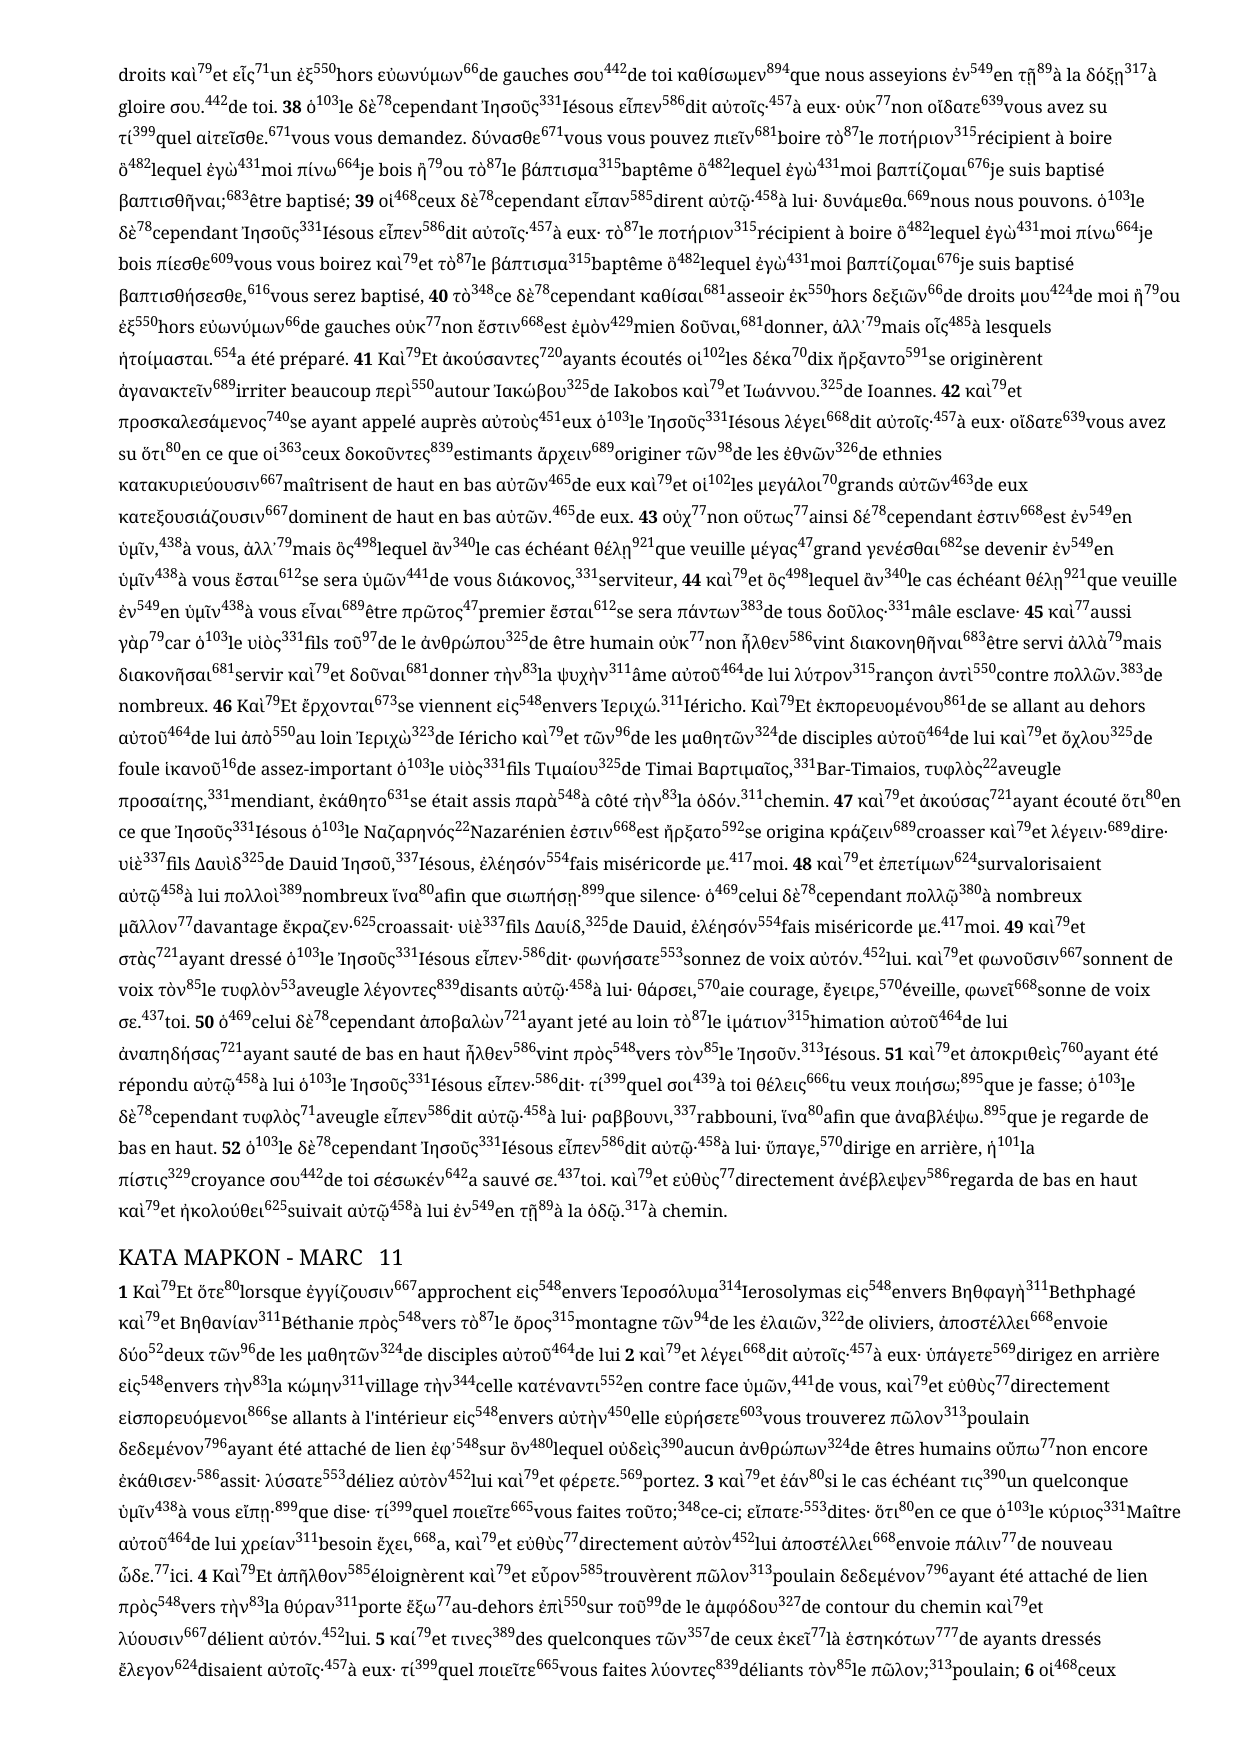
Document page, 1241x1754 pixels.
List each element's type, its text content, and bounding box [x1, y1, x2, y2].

text 1 Καὶ79Et ἐκεῖθεν77de là ἀναστὰς721ayant redressé ἔρχεται674se vient εἰς548envers τὰ86les ὅρια314frontières τῆς95de la Ἰουδαίας323de Ioudaia [καὶ]79[et] πέραν552de l'autre côté τοῦ97de le Ἰορδάνου,325de Iordane, καὶ79et συμπορεύονται673se vont avec πάλιν77de nouveau ὄχλοι330foules πρὸς548vers αὐτόν,452lui, καὶ79et ὡς80comme εἰώθει659avait habitué πάλιν77de nouveau ἐδίδασκεν625enseignait αὐτούς.451eux. 2 Καὶ79Et προσελθόντες720ayants venus vers Φαρισαῖοι330Pharisiens ἐπηρώτων624surinterrogeaient αὐτὸν452lui εἰ340si ἔξεστιν668est permis ἀνδρὶ319à homme γυναῖκα311femme ἀπολῦσαι,681délier au loin, πειράζοντες839mettants en tentation αὐτόν.452lui. 3 ὁ469celui δὲ78cependant ἀποκριθεὶς760ayant été répondu εἶπεν586dit αὐτοῖς·457à eux· τί399quel ὑμῖν438à vous ἐνετείλατο592se commanda Μωϋσῆς;331Môusês; 4 οἱ468ceux δὲ78cependant εἶπαν·585dirent· ἐπέτρεψεν586permit Μωϋσῆς331Môusês βιβλίον315papier de bible ἀποστασίου327de apostat γράψαι681grapher καὶ79et ἀπολῦσαι.681délier au loin. 5 ὁ103le δὲ78cependant Ἰησοῦς331Iésous εἶπεν586dit αὐτοῖς·457à eux· πρὸς548vers τὴν83la σκληροκαρδίαν311sclérose cardiaque ὑμῶν441de vous ἔγραψεν586grapha ὑμῖν438à vous τὴν83la ἐντολὴν311commandement ταύτην.136celle-ci. 6 ἀπὸ550au loin δὲ78cependant ἀρχῆς323de origine κτίσεως323de création ἄρσεν55mâle καὶ79et θῆλυ55femelle ἐποίησεν586fit αὐτούς·451eux· 7 ἕνεκεν552à cause τούτου360de ce-ci καταλείψει606laissera en contrebas ἄνθρωπος331être humain τὸν85le πατέρα313père αὐτοῦ464de lui καὶ79et τὴν83la μητέρα311mère [καὶ79[et προσκολληθήσεται619sera accolé πρὸς548vers τὴν83la γυναῖκα311femme αὐτοῦ],464de lui], 8 καὶ79et ἔσονται611se seront οἱ102les δύο70deux εἰς548envers σάρκα311chair μίαν·177une· ὥστε80de sorte que οὐκέτι77non plus εἰσὶν667sont δύο46deux ἀλλὰ79mais μία195une σάρξ.329chair. 9 ὃ482lequel οὖν79donc ὁ103le θεὸς331Dieu συνέζευξεν586joignit paire ensemble ἄνθρωπος331être humain μὴ77ne pas χωριζέτω.572sépare. 10 Καὶ79Et εἰς548envers τὴν83la οἰκίαν311maison d'habitation πάλιν77de nouveau οἱ102les μαθηταὶ330disciples περὶ550autour τούτου360de ce-ci ἐπηρώτων624surinterrogeaient αὐτόν.452lui. 11 καὶ79et λέγει668dit αὐτοῖς·457à eux· ὃς498lequel ἂν340le cas échéant ἀπολύσῃ899que délie au loin τὴν83la γυναῖκα311femme αὐτοῦ464de lui καὶ79et γαμήσῃ899que marie ἄλλην371autre μοιχᾶται674se fait adultère ἐπ᾽548sur αὐτήν·450elle· 12 καὶ79et ἐὰν80si le cas échéant αὐτὴ467elle ἀπολύσασα719ayante déliée au loin τὸν85le ἄνδρα313homme αὐτῆς462de elle γαμήσῃ899que marie ἄλλον373autre μοιχᾶται.674se fait adultère. 13 Καὶ79Et προσέφερον624apportaient αὐτῷ458à lui παιδία314petits enfants ἵνα80afin que αὐτῶν465de eux ἅψηται·905que se touche· οἱ102les δὲ78cependant μαθηταὶ330disciples ἐπετίμησαν585survalorisèrent αὐτοῖς.457à eux. 14 ἰδὼν721ayant vu δὲ78cependant ὁ103le Ἰησοῦς331Iésous ἠγανάκτησεν586irrita beaucoup καὶ79et εἶπεν586dit αὐτοῖς·457à eux· ἄφετε553abandonnez τὰ86les παιδία314petits enfants ἔρχεσθαι690se venir πρός548vers με,417moi, καὶ79et μὴ77ne pas κωλύετε569empêchez αὐτά,453eux, τῶν98de les γὰρ79car τοιούτων359de tels ἐστὶν668est ἡ101la βασιλεία329royauté τοῦ97de le θεοῦ.325de Dieu. 15 ἀμὴν304amen λέγω664je dis ὑμῖν,438à vous, ὃς498lequel ἂν340le cas échéant μὴ77ne pas δέξηται905que se accepte τὴν83la βασιλείαν311royauté τοῦ97de le θεοῦ325de Dieu ὡς80comme παιδίον,333petit enfant, οὐ77non μὴ77ne pas εἰσέλθῃ899que vienne à l'intérieur εἰς548envers αὐτήν.450elle. 16 καὶ79et ἐναγκαλισάμενος740se ayant pris dans ses bras αὐτὰ453eux κατευλόγει625élogiait de haut en bas τιθεὶς840posant τὰς242les χεῖρας310mains ἐπ᾽548sur αὐτά.453eux. 17 Καὶ79Et ἐκπορευομένου861de se allant au dehors αὐτοῦ464de lui εἰς548envers ὁδὸν311chemin προσδραμὼν721ayant couru vers εἷς71un καὶ79et γονυπετήσας721ayant agenouillé αὐτὸν452lui ἐπηρώτα625surinterrogeait αὐτόν·452lui· διδάσκαλε337enseignant ἀγαθέ,27bon, τί399quel ποιήσω895que je fasse ἵνα80afin que ζωὴν311vie αἰώνιον2éternelle κληρονομήσω;895que je hérite; 18 ὁ103le δὲ78cependant Ἰησοῦς331Iésous εἶπεν586dit αὐτῷ·458à lui· τί399quel με417moi λέγεις666tu dis ἀγαθόν;53bon; οὐδεὶς390aucun ἀγαθὸς47bon εἰ551si μὴ77ne pas εἷς197un ὁ103le θεός.331Dieu. 19 τὰς82les ἐντολὰς310commandements οἶδας·640tu as su· μὴ77ne pas φονεύσῃς,897que tu meurtrisses, μὴ77ne pas μοιχεύσῃς,897que tu adultères, μὴ77ne pas κλέψῃς,897que tu voles, μὴ77ne pas ψευδομαρτυρήσῃς,897que tu témoignes faussement, μὴ77ne pas ἀποστερήσῃς,897que tu spolies, τίμα570valorise τὸν85le πατέρα313père σου442de toi καὶ79et τὴν83la μητέρα.311mère. 20 ὁ469celui δὲ78cependant ἔφη625déclarait αὐτῷ·458à lui· διδάσκαλε,337enseignant, ταῦτα347ces-ci πάντα270tous ἐφυλαξάμην588je me gardiennai ἐκ550hors νεότητός323de jeunesse μου.424de moi. 21 Ὁ103Le δὲ78cependant Ἰησοῦς331Iésous ἐμβλέψας721ayant entré regard αὐτῷ458à lui ἠγάπησεν586aima αὐτὸν452lui καὶ79et εἶπεν586dit αὐτῷ·458à lui· ἕν73un σε437toi ὑστερεῖ·668manque· ὕπαγε,570dirige en arrière, ὅσα481autant lesquels ἔχεις666tu as πώλησον554troque καὶ79et δὸς554donne [τοῖς]90[à les] πτωχοῖς,58à pauvres, καὶ79et ἕξεις604tu auras θησαυρὸν313trésor ἐν549en οὐρανῷ,319à ciel, καὶ79et δεῦρο77viens ici ἀκολούθει570suis μοι.420à moi. 22 ὁ469celui δὲ78cependant στυγνάσας721ayant assombri ἐπὶ549sur τῷ91à le λόγῳ319à discours ἀπῆλθεν586éloigna λυπούμενος·891étant attristé· ἦν625était γὰρ79car ἔχων840ayant κτήματα314acquisitions πολλά.270nombreux. 23 Καὶ79Et περιβλεψάμενος740se ayant regardé autour ὁ103le Ἰησοῦς331Iésous λέγει668dit τοῖς90à les μαθηταῖς318à disciples αὐτοῦ·464de lui· πῶς77comment? δυσκόλως77difficilement οἱ363ceux τὰ86les χρήματα314choses de besoins ἔχοντες839ayants εἰς548envers τὴν83la βασιλείαν311royauté τοῦ97de le θεοῦ325de Dieu εἰσελεύσονται.611se viendront à l'intérieur. 24 Οἱ102Les δὲ78cependant μαθηταὶ330disciples ἐθαμβοῦντο635étaient effaré ἐπὶ549sur τοῖς90à les λόγοις318à discours αὐτοῦ.464de lui. ὁ103le δὲ78cependant Ἰησοῦς331Iésous πάλιν77de nouveau ἀποκριθεὶς760ayant été répondu λέγει668dit αὐτοῖς·457à eux· τέκνα,338enfants, πῶς77comment? δύσκολόν73difficile ἐστιν668est εἰς548envers τὴν83la βασιλείαν311royauté τοῦ97de le θεοῦ325de Dieu εἰσελθεῖν·681venir à l'intérieur· 25 εὐκοπώτερόν49plus facile ἐστιν668est κάμηλον313chameau διὰ550par [τῆς]95[de la] τρυμαλιᾶς323de trou [τῆς]95[de la] ῥαφίδος323de aiguille διελθεῖν681passer à travers ἢ79ou πλούσιον53riche εἰς548envers τὴν83la βασιλείαν311royauté τοῦ97de le θεοῦ325de Dieu εἰσελθεῖν.681venir à l'intérieur. 26 οἱ468ceux δὲ78cependant περισσῶς77surabondamment ἐξεπλήσσοντο635étaient heurté à l'excès λέγοντες839disants πρὸς548vers αὐτόν·452lui· καὶ79et τίς410quel δύναται674se peut σωθῆναι;683être sauvé; 27 ἐμβλέψας721ayant entré regard αὐτοῖς457à eux ὁ103le Ἰησοῦς331Iésous λέγει·668dit· παρὰ549à côté ἀνθρώποις318à êtres humains ἀδύνατον,49impuissant, ἀλλ᾽79mais οὐ77non παρὰ549à côté θεῷ·319à Dieu· πάντα391tous γὰρ79car δυνατὰ48puissants παρὰ549à côté τῷ91à le θεῷ.319à Dieu. 28 Ἤρξατο592Se origina λέγειν689dire ὁ103le Πέτρος331Pierre αὐτῷ·458à lui· ἰδοὺ306voici ἡμεῖς430nous ἀφήκαμεν581nous abandonnâmes πάντα374tous καὶ79et ἠκολουθήκαμέν637nous avons suivi σοι.439à toi. 29 ἔφη625déclarait ὁ103le Ἰησοῦς·331Iésous· ἀμὴν304amen λέγω664je dis ὑμῖν,438à vous, οὐδείς390aucun ἐστιν668est ὃς498lequel ἀφῆκεν586abandonna οἰκίαν311maison d'habitation ἢ79ou ἀδελφοὺς312frères ἢ79ou ἀδελφὰς310soeurs ἢ79ou μητέρα311mère ἢ79ou πατέρα313père ἢ79ou τέκνα314enfants ἢ79ou ἀγροὺς312champs ἕνεκεν552à cause ἐμοῦ424de moi καὶ79et ἕνεκεν552à cause τοῦ99de le εὐαγγελίου,327de évangile, 30 ἐὰν80si le cas échéant μὴ77ne pas λάβῃ899que prenne ἑκατονταπλασίονα5centuple νῦν77maintenant ἐν549en τῷ91à le καιρῷ319à moment τούτῳ144à celui-ci οἰκίας310maisons d'habitations καὶ79et ἀδελφοὺς312frères καὶ79et ἀδελφὰς310soeurs καὶ79et μητέρας310mères καὶ79et τέκνα314enfants καὶ79et ἀγροὺς312champs μετὰ550avec διωγμῶν,324de poursuites, καὶ79et ἐν549en τῷ91à le αἰῶνι319à ère τῷ486à celui ἐρχομένῳ855à se venant ζωὴν311vie αἰώνιον.2éternelle. 31 πολλοὶ389nombreux δὲ78cependant ἔσονται611se seront πρῶτοι70premiers ἔσχατοι46derniers καὶ79et [οἱ]468[ceux] ἔσχατοι70derniers πρῶτοι.46premiers. 32 Ἦσαν624Étaient δὲ78cependant ἐν549en τῇ89à la ὁδῷ317à chemin ἀναβαίνοντες839montants εἰς548envers Ἱεροσόλυμα,314Ierosolymas, καὶ79et ἦν625était προάγων840menant devant αὐτοὺς451eux ὁ103le Ἰησοῦς,331Iésous, καὶ79et ἐθαμβοῦντο,635étaient effaré, οἱ468ceux δὲ78cependant ἀκολουθοῦντες839suivants ἐφοβοῦντο.630se effrayaient. καὶ79et παραλαβὼν721ayant pris à côté πάλιν77de nouveau τοὺς84les δώδεκα52douze ἤρξατο592se origina αὐτοῖς457à eux λέγειν689dire τὰ347ces μέλλοντα823imminants αὐτῷ458à lui συμβαίνειν689arriver avec 33 ὅτι80en ce que ἰδοὺ306voici ἀναβαίνομεν663nous montons εἰς548envers Ἱεροσόλυμα,314Ierosolymas, καὶ79et ὁ103le υἱὸς331fils τοῦ97de le ἀνθρώπου325de être humain παραδοθήσεται619sera livré τοῖς90à les ἀρχιερεῦσιν318à chefs sacrificateurs καὶ79et τοῖς90à les γραμματεῦσιν,318à lettrés, καὶ79et κατακρινοῦσιν605jugeront contre αὐτὸν452lui θανάτῳ319à trépas καὶ79et παραδώσουσιν605livreront αὐτὸν452lui τοῖς92à les ἔθνεσιν320à ethnies 34 καὶ79et ἐμπαίξουσιν605enjoueront αὐτῷ458à lui καὶ79et ἐμπτύσουσιν605cracheront envers αὐτῷ458à lui καὶ79et μαστιγώσουσιν605fouetteront αὐτὸν452lui καὶ79et ἀποκτενοῦσιν,605tueront catégoriquement, καὶ79et μετὰ548après τρεῖς176trois ἡμέρας310journées ἀναστήσεται.612se redressera. 35 Καὶ79Et προσπορεύονται673se vont vers αὐτῷ458à lui Ἰάκωβος331Iakobos καὶ79et Ἰωάννης331Ioannes οἱ102les υἱοὶ330fils Ζεβεδαίου325de Zébédaï λέγοντες839disants αὐτῷ·458à lui· διδάσκαλε,337enseignant, θέλομεν663nous voulons ἵνα80afin que ὃ482lequel ἐὰν340si le cas échéant αἰτήσωμέν894que nous demandions σε437toi ποιήσῃς897que tu fasses ἡμῖν.419à nous. 36 ὁ469celui δὲ78cependant εἶπεν586dit αὐτοῖς·457à eux· τί399quel θέλετέ665vous voulez [με]417[moi] ποιήσω895que je fasse ὑμῖν;438à vous; 37 οἱ468ceux δὲ78cependant εἶπαν585dirent αὐτῷ·458à lui· δὸς554donne ἡμῖν419à nous ἵνα80afin que εἷς71un σου442de toi ἐκ550hors δεξιῶν66de droits καὶ79et εἷς71un ἐξ550hors εὐωνύμων66de gauches σου442de toi καθίσωμεν894que nous asseyions ἐν549en τῇ89à la δόξῃ317à gloire σου.442de toi. 38 ὁ103le δὲ78cependant Ἰησοῦς331Iésous εἶπεν586dit αὐτοῖς·457à eux· οὐκ77non οἴδατε639vous avez su τί399quel αἰτεῖσθε.671vous vous demandez. δύνασθε671vous vous pouvez πιεῖν681boire τὸ87le ποτήριον315récipient à boire ὃ482lequel ἐγὼ431moi πίνω664je bois ἢ79ou τὸ87le βάπτισμα315baptême ὃ482lequel ἐγὼ431moi βαπτίζομαι676je suis baptisé βαπτισθῆναι;683être baptisé; 39 οἱ468ceux δὲ78cependant εἶπαν585dirent αὐτῷ·458à lui· δυνάμεθα.669nous nous pouvons. ὁ103le δὲ78cependant Ἰησοῦς331Iésous εἶπεν586dit αὐτοῖς·457à eux· τὸ87le ποτήριον315récipient à boire ὃ482lequel ἐγὼ431moi πίνω664je bois πίεσθε609vous vous boirez καὶ79et τὸ87le βάπτισμα315baptême ὃ482lequel ἐγὼ431moi βαπτίζομαι676je suis baptisé βαπτισθήσεσθε,616vous serez baptisé, 40 τὸ348ce δὲ78cependant καθίσαι681asseoir ἐκ550hors δεξιῶν66de droits μου424de moi ἢ79ou ἐξ550hors εὐωνύμων66de gauches οὐκ77non ἔστιν668est ἐμὸν429mien δοῦναι,681donner, ἀλλ᾽79mais οἷς485à lesquels ἡτοίμασται.654a été préparé. 41 Καὶ79Et ἀκούσαντες720ayants écoutés οἱ102les δέκα70dix ἤρξαντο591se originèrent ἀγανακτεῖν689irriter beaucoup περὶ550autour Ἰακώβου325de Iakobos καὶ79et Ἰωάννου.325de Ioannes. 42 καὶ79et προσκαλεσάμενος740se ayant appelé auprès αὐτοὺς451eux ὁ103le Ἰησοῦς331Iésous λέγει668dit αὐτοῖς·457à eux· οἴδατε639vous avez su ὅτι80en ce que οἱ363ceux δοκοῦντες839estimants ἄρχειν689originer τῶν98de les ἐθνῶν326de ethnies κατακυριεύουσιν667maîtrisent de haut en bas αὐτῶν465de eux καὶ79et οἱ102les μεγάλοι70grands αὐτῶν463de eux κατεξουσιάζουσιν667dominent de haut en bas αὐτῶν.465de eux. 43 οὐχ77non οὕτως77ainsi δέ78cependant ἐστιν668est ἐν549en ὑμῖν,438à vous, ἀλλ᾽79mais ὃς498lequel ἂν340le cas échéant θέλῃ921que veuille μέγας47grand γενέσθαι682se devenir ἐν549en ὑμῖν438à vous ἔσται612se sera ὑμῶν441de vous διάκονος,331serviteur, 44 καὶ79et ὃς498lequel ἂν340le cas échéant θέλῃ921que veuille ἐν549en ὑμῖν438à vous εἶναι689être πρῶτος47premier ἔσται612se sera πάντων383de tous δοῦλος·331mâle esclave· 45 καὶ77aussi γὰρ79car ὁ103le υἱὸς331fils τοῦ97de le ἀνθρώπου325de être humain οὐκ77non ἦλθεν586vint διακονηθῆναι683être servi ἀλλὰ79mais διακονῆσαι681servir καὶ79et δοῦναι681donner τὴν83la ψυχὴν311âme αὐτοῦ464de lui λύτρον315rançon ἀντὶ550contre πολλῶν.383de nombreux. 46 Καὶ79Et ἔρχονται673se viennent εἰς548envers Ἰεριχώ.311Iéricho. Καὶ79Et ἐκπορευομένου861de se allant au dehors αὐτοῦ464de lui ἀπὸ550au loin Ἰεριχὼ323de Iéricho καὶ79et τῶν96de les μαθητῶν324de disciples αὐτοῦ464de lui καὶ79et ὄχλου325de foule ἱκανοῦ16de assez-important ὁ103le υἱὸς331fils Τιμαίου325de Timai Βαρτιμαῖος,331Bar-Timaios, τυφλὸς22aveugle προσαίτης,331mendiant, ἐκάθητο631se était assis παρὰ548à côté τὴν83la ὁδόν.311chemin. 47 καὶ79et ἀκούσας721ayant écouté ὅτι80en ce que Ἰησοῦς331Iésous ὁ103le Ναζαρηνός22Nazarénien ἐστιν668est ἤρξατο592se origina κράζειν689croasser καὶ79et λέγειν·689dire· υἱὲ337fils Δαυὶδ325de Dauid Ἰησοῦ,337Iésous, ἐλέησόν554fais miséricorde με.417moi. 48 καὶ79et ἐπετίμων624survalorisaient αὐτῷ458à lui πολλοὶ389nombreux ἵνα80afin que σιωπήσῃ·899que silence· ὁ469celui δὲ78cependant πολλῷ380à nombreux μᾶλλον77davantage ἔκραζεν·625croassait· υἱὲ337fils Δαυίδ,325de Dauid, ἐλέησόν554fais miséricorde με.417moi. 49 καὶ79et στὰς721ayant dressé ὁ103le Ἰησοῦς331Iésous εἶπεν·586dit· φωνήσατε553sonnez de voix αὐτόν.452lui. καὶ79et φωνοῦσιν667sonnent de voix τὸν85le τυφλὸν53aveugle λέγοντες839disants αὐτῷ·458à lui· θάρσει,570aie courage, ἔγειρε,570éveille, φωνεῖ668sonne de voix σε.437toi. 50 ὁ469celui δὲ78cependant ἀποβαλὼν721ayant jeté au loin τὸ87le ἱμάτιον315himation αὐτοῦ464de lui ἀναπηδήσας721ayant sauté de bas en haut ἦλθεν586vint πρὸς548vers τὸν85le Ἰησοῦν.313Iésous. 51 καὶ79et ἀποκριθεὶς760ayant été répondu αὐτῷ458à lui ὁ103le Ἰησοῦς331Iésous εἶπεν·586dit· τί399quel σοι439à toi θέλεις666tu veux ποιήσω;895que je fasse; ὁ103le δὲ78cependant τυφλὸς71aveugle εἶπεν586dit αὐτῷ·458à lui· ραββουνι,337rabbouni, ἵνα80afin que ἀναβλέψω.895que je regarde de bas en haut. 52 ὁ103le δὲ78cependant Ἰησοῦς331Iésous εἶπεν586dit αὐτῷ·458à lui· ὕπαγε,570dirige en arrière, ἡ101la πίστις329croyance σου442de toi σέσωκέν642a sauvé σε.437toi. καὶ79et εὐθὺς77directement ἀνέβλεψεν586regarda de bas en haut καὶ79et ἠκολούθει625suivait αὐτῷ458à lui ἐν549en τῇ89à la ὁδῷ.317à chemin. [118, 59, 1181, 1223]
text ΚΑΤΑ ΜΑΡΚΟΝ - MARC 11 [118, 1241, 1181, 1271]
text 1 Καὶ79Et ὅτε80lorsque ἐγγίζουσιν667approchent εἰς548envers Ἱεροσόλυμα314Ierosolymas εἰς548envers Βηθφαγὴ311Bethphagé καὶ79et Βηθανίαν311Béthanie πρὸς548vers τὸ87le ὄρος315montagne τῶν94de les ἐλαιῶν,322de oliviers, ἀποστέλλει668envoie δύο52deux τῶν96de les μαθητῶν324de disciples αὐτοῦ464de lui 2 καὶ79et λέγει668dit αὐτοῖς·457à eux· ὑπάγετε569dirigez en arrière εἰς548envers τὴν83la κώμην311village τὴν344celle κατέναντι552en contre face ὑμῶν,441de vous, καὶ79et εὐθὺς77directement εἰσπορευόμενοι866se allants à l'intérieur εἰς548envers αὐτὴν450elle εὑρήσετε603vous trouverez πῶλον313poulain δεδεμένον796ayant été attaché de lien ἐφ᾽548sur ὃν480lequel οὐδεὶς390aucun ἀνθρώπων324de êtres humains οὔπω77non encore ἐκάθισεν·586assit· λύσατε553déliez αὐτὸν452lui καὶ79et φέρετε.569portez. 3 καὶ79et ἐάν80si le cas échéant τις390un quelconque ὑμῖν438à vous εἴπῃ·899que dise· τί399quel ποιεῖτε665vous faites τοῦτο;348ce-ci; εἴπατε·553dites· ὅτι80en ce que ὁ103le κύριος331Maître αὐτοῦ464de lui χρείαν311besoin ἔχει,668a, καὶ79et εὐθὺς77directement αὐτὸν452lui ἀποστέλλει668envoie πάλιν77de nouveau ὧδε.77ici. 4 Καὶ79Et ἀπῆλθον585éloignèrent καὶ79et εὗρον585trouvèrent πῶλον313poulain δεδεμένον796ayant été attaché de lien πρὸς548vers τὴν83la θύραν311porte ἔξω77au-dehors ἐπὶ550sur τοῦ99de le ἀμφόδου327de contour du chemin καὶ79et λύουσιν667délient αὐτόν.452lui. 5 καί79et τινες389des quelconques τῶν357de ceux ἐκεῖ77là ἑστηκότων777de ayants dressés ἔλεγον624disaient αὐτοῖς·457à eux· τί399quel ποιεῖτε665vous faites λύοντες839déliants τὸν85le πῶλον;313poulain; 6 οἱ468ceux δὲ78cependant εἶπαν585dirent αὐτοῖς457à eux καθὼς77de haut en bas comme εἶπεν586dit ὁ103le Ἰησοῦς,331Iésous, καὶ79et ἀφῆκαν585abandonnèrent αὐτούς.451eux. 7 Καὶ79Et φέρουσιν667portent τὸν85le πῶλον313poulain πρὸς548vers τὸν85le Ἰησοῦν313Iésous καὶ79et ἐπιβάλλουσιν667surjettent αὐτῷ458à lui τὰ86les ἱμάτια314himations αὐτῶν,463de eux, καὶ79et ἐκάθισεν586assit ἐπ᾽548sur αὐτόν.452lui. 8 καὶ79et πολλοὶ389nombreux τὰ86les ἱμάτια314himations αὐτῶν463de eux ἔστρωσαν585étendirent εἰς548envers τὴν83la ὁδόν,311chemin, ἄλλοι389autres δὲ78cependant στιβάδας310branches κόψαντες720ayants coupés ἐκ550hors τῶν96de les ἀγρῶν.324de champs. 9 καὶ79et οἱ363ceux προάγοντες839menants devant καὶ79et οἱ363ceux ἀκολουθοῦντες839suivants ἔκραζον·624croassaient· ὡσαννά·304Hosanna· εὐλογημένος813ayant été élogié ὁ364celui ἐρχόμενος867se venant ἐν549en ὀνόματι321à nom κυρίου·325de Maître· 10 εὐλογημένη811ayante étée élogiée ἡ101la ἐρχομένη865se venante βασιλεία329royauté τοῦ97de le πατρὸς325de père ἡμῶν423de nous Δαυίδ·325de Dauid· ὡσαννὰ304Hosanna ἐν549en τοῖς92à les ὑψίστοις.11à très hauts. 11 Καὶ79Et εἰσῆλθεν586vint à l'intérieur εἰς548envers Ἱεροσόλυμα314Ierosolymas εἰς548envers τὸ87le ἱερὸν315sanctuaire καὶ79et περιβλεψάμενος740se ayant regardé autour πάντα,374tous, ὀψίας63de tardive ἤδη77déjà οὔσης832de étante τῆς95de la ὥρας,323de heure, ἐξῆλθεν586sortit εἰς548envers Βηθανίαν311Béthanie μετὰ550avec τῶν96de les δώδεκα.64de douze. 12 Καὶ79Et τῇ350à celle ἐπαύριον77lendemain ἐξελθόντων715de ayants sortis αὐτῶν463de eux ἀπὸ550au loin Βηθανίας323de Béthanie ἐπείνασεν.586eut faim. 13 καὶ79et ἰδὼν721ayant vu συκῆν311figuier ἀπὸ547au loin μακρόθεν77à distance ἔχουσαν820ayante φύλλα314feuilles ἦλθεν,586vint, εἰ80si ἄρα77par conséquent τι375un quelconque εὑρήσει606trouvera ἐν549en αὐτῇ,456à elle, καὶ79et ἐλθὼν721ayant venu ἐπ᾽548sur αὐτὴν450elle οὐδὲν375aucun εὗρεν586trouva εἰ551si μὴ77ne pas φύλλα·314feuilles· ὁ103le γὰρ79car καιρὸς331moment οὐκ77non ἦν625était σύκων.326de figues. 14 καὶ79et ἀποκριθεὶς760ayant été répondu εἶπεν586dit αὐτῇ·456à elle· μηκέτι77ne pas plus εἰς548envers τὸν85le αἰῶνα313ère ἐκ550hors σοῦ442de toi μηδεὶς390pas un καρπὸν313fruit φάγοι.694que mange. καὶ79et ἤκουον624écoutaient οἱ102les μαθηταὶ330disciples αὐτοῦ.464de lui. 15 Καὶ79Et ἔρχονται673se viennent εἰς548envers Ἱεροσόλυμα.314Ierosolymas. Καὶ79Et εἰσελθὼν721ayant venu à l'intérieur εἰς548envers τὸ87le ἱερὸν315sanctuaire ἤρξατο592se origina ἐκβάλλειν689éjecter τοὺς345ceux πωλοῦντας821troquants καὶ79et τοὺς345ceux ἀγοράζοντας821achetants à l'agora ἐν549en τῷ93à le ἱερῷ,321à sanctuaire, καὶ79et τὰς82les τραπέζας310tables τῶν96de les κολλυβιστῶν324de changeurs de pièces καὶ79et τὰς82les καθέδρας310sièges τῶν357de ceux πωλούντων833de troquants τὰς82les περιστερὰς310colombes κατέστρεψεν,586catastropha, 16 καὶ79et οὐκ77non ἤφιεν625abandonnait ἵνα80afin que τις390un quelconque διενέγκῃ899que diffère σκεῦος315ustensile διὰ550par τοῦ99de le ἱεροῦ.327de sanctuaire. 17 καὶ79et ἐδίδασκεν625enseignait καὶ79et ἔλεγεν625disait αὐτοῖς·457à eux· οὐ340non γέγραπται654a été graphé ὅτι80en ce que ὁ103le οἶκός331maison μου424de moi οἶκος331maison προσευχῆς323de prière κληθήσεται619sera appelé πᾶσιν276à tous τοῖς92à les ἔθνεσιν;320à ethnies; ὑμεῖς447vous δὲ78cependant πεποιήκατε639vous avez fait αὐτὸν452lui σπήλαιον315caverne λῃστῶν.324de pilleurs. 18 Καὶ79Et ἤκουσαν585écoutèrent οἱ102les ἀρχιερεῖς330chefs sacrificateurs καὶ79et οἱ102les γραμματεῖς330lettrés καὶ79et ἐζήτουν624cherchaient πῶς77comment? αὐτὸν452lui ἀπολέσωσιν·898que perdent au loin· ἐφοβοῦντο630se effrayaient γὰρ79car αὐτόν,452lui, πᾶς287tout γὰρ79car ὁ103le ὄχλος331foule ἐξεπλήσσετο636était heurté à l'excès ἐπὶ549sur τῇ89à la διδαχῇ317à enseignement αὐτοῦ.464de lui. 19 Καὶ79Et ὅταν80lorsque le cas échéant ὀψὲ77tardivement ἐγένετο,592se devint, ἐξεπορεύοντο630se allaient au dehors ἔξω552au-dehors τῆς95de la πόλεως.323de cité. 20 Καὶ79Et παραπορευόμενοι866se allants à côté πρωῒ77matinalement εἶδον585virent τὴν83la συκῆν311figuier ἐξηραμμένην794ayante étée séchée ἐκ550hors ῥιζῶν.322de racines. 21 καὶ79et ἀναμνησθεὶς760ayant été remémoré ὁ103le Πέτρος331Pierre λέγει668dit αὐτῷ·458à lui· ῥαββί,337rabbi, ἴδε306voici ἡ101la συκῆ329figuier ἣν478laquelle κατηράσω590tu te fis imprécation de haut en bas ἐξήρανται.654a été séché. 22 καὶ79et ἀποκριθεὶς760ayant été répondu ὁ103le Ἰησοῦς331Iésous λέγει668dit αὐτοῖς·457à eux· ἔχετε569ayez πίστιν311croyance θεοῦ.325de Dieu. 23 ἀμὴν304amen λέγω664je dis ὑμῖν438à vous ὅτι80en ce que ὃς498lequel ἂν340le cas échéant εἴπῃ899que dise τῷ93à le ὄρει321à montagne τούτῳ·146à ce-ci· ἄρθητι563sois levé καὶ79et βλήθητι563sois jeté εἰς548envers τὴν83la θάλασσαν,311mer, καὶ79et μὴ79ne pas διακριθῇ911que soit jugé à travers ἐν549en τῇ89à la καρδίᾳ317à coeur αὐτοῦ464de lui ἀλλὰ79mais πιστεύῃ921que croie ὅτι80en ce que ὃ482lequel λαλεῖ668bavarde γίνεται,674se devient, ἔσται612se sera αὐτῷ.458à lui. 24 διὰ548par le fait de τοῦτο348ce-ci λέγω664je dis ὑμῖν,438à vous, πάντα374tous ὅσα481autant lesquels προσεύχεσθε671vous vous priez καὶ79et αἰτεῖσθε,671vous vous demandez, πιστεύετε569croyez ὅτι80en ce que ἐλάβετε,583vous prîtes, καὶ79et ἔσται612se sera ὑμῖν.438à vous. 25 Καὶ79Et ὅταν80lorsque le cas échéant στήκετε665vous tenez debout προσευχόμενοι,866se priants, ἀφίετε569abandonnez εἴ80si τι375un quelconque ἔχετε665vous avez κατά550contre τινος,384de un quelconque, ἵνα80afin que καὶ77aussi ὁ103le πατὴρ331père ὑμῶν441de vous ὁ498celui ἐν549en τοῖς90à les οὐρανοῖς318à cieux ἀφῇ899que abandonne ὑμῖν438à vous τὰ86les παραπτώματα314chutes à côté ὑμῶν.441de vous. 26 27 Καὶ79Et ἔρχονται673se viennent πάλιν77de nouveau εἰς548envers Ἱεροσόλυμα.314Ierosolymas. καὶ79et ἐν549en τῷ93à le ἱερῷ321à sanctuaire περιπατοῦντος834de piétinant autour αὐτοῦ464de lui ἔρχονται673se viennent πρὸς548vers αὐτὸν452lui οἱ102les ἀρχιερεῖς330chefs sacrificateurs καὶ79et οἱ102les γραμματεῖς330lettrés καὶ79et οἱ102les πρεσβύτεροι70plus anciens 28 καὶ79et ἔλεγον624disaient αὐτῷ·458à lui· ἐν549en ποίᾳ164à quelle ἐξουσίᾳ317à autorité ταῦτα347ces-ci ποιεῖς;666tu fais; ἢ79ou τίς410quel σοι439à toi ἔδωκεν586donna τὴν83la ἐξουσίαν311autorité ταύτην136celle-ci ἵνα80afin que ταῦτα347ces-ci ποιῇς;919que tu fasses; 29 Ὁ103Le δὲ78cependant Ἰησοῦς331Iésous εἶπεν586dit αὐτοῖς·457à eux· ἐπερωτήσω602je surinterrogerai ὑμᾶς436vous κἀγὼ431et moi ἕνα179un λόγον,313discours, καὶ79et ἀποκρίθητέ562soyez répondus μοι420à moi καὶ79et ἐρῶ602je dirai ὑμῖν438à vous ἐν549en ποίᾳ164à quelle ἐξουσίᾳ317à autorité ταῦτα347ces-ci ποιῶ·664je fais· 30 τὸ105le βάπτισμα333baptême τὸ366ce Ἰωάννου325de Ioannes ἐξ550hors οὐρανοῦ325de ciel ἦν625était ἢ79ou ἐξ550hors ἀνθρώπων;324de êtres humains; ἀποκρίθητέ562soyez répondus μοι.420à moi. 31 Καὶ79Et διελογίζοντο630se calculaient au-travers πρὸς548vers ἑαυτοὺς527eux-mêmes λέγοντες·839disants· ἐὰν80si le cas échéant εἴπωμεν·894que nous disions· ἐξ550hors οὐρανοῦ,325de ciel, ἐρεῖ·606dira· διὰ548par le fait de τί399quel [οὖν]79[donc] οὐκ77non ἐπιστεύσατε583vous crûtes αὐτῷ;458à lui; 32 ἀλλ᾽79mais εἴπωμεν·894que nous disions· ἐξ550hors ἀνθρώπων;324de êtres humains; –935– ἐφοβοῦντο630se effrayaient τὸν85le ὄχλον·313foule· ἅπαντες389en totalités γὰρ79car εἶχον624avaient τὸν85le Ἰωάννην313Ioannes ὄντως77réellement ὅτι80en ce que προφήτης331prophète ἦν.625était. 33 Καὶ79Et ἀποκριθέντες759ayants étés répondus τῷ91à le Ἰησοῦ319à Iésous λέγουσιν·667disent· οὐκ77non οἴδαμεν.637nous avons su. καὶ79et ὁ103le Ἰησοῦς331Iésous λέγει668dit αὐτοῖς·457à eux· οὐδὲ77non cependant ἐγὼ431moi λέγω664je dis ὑμῖν438à vous ἐν549en ποίᾳ164à quelle ἐξουσίᾳ317à autorité ταῦτα347ces-ci ποιῶ.664je fais. [118, 1276, 1181, 1682]
